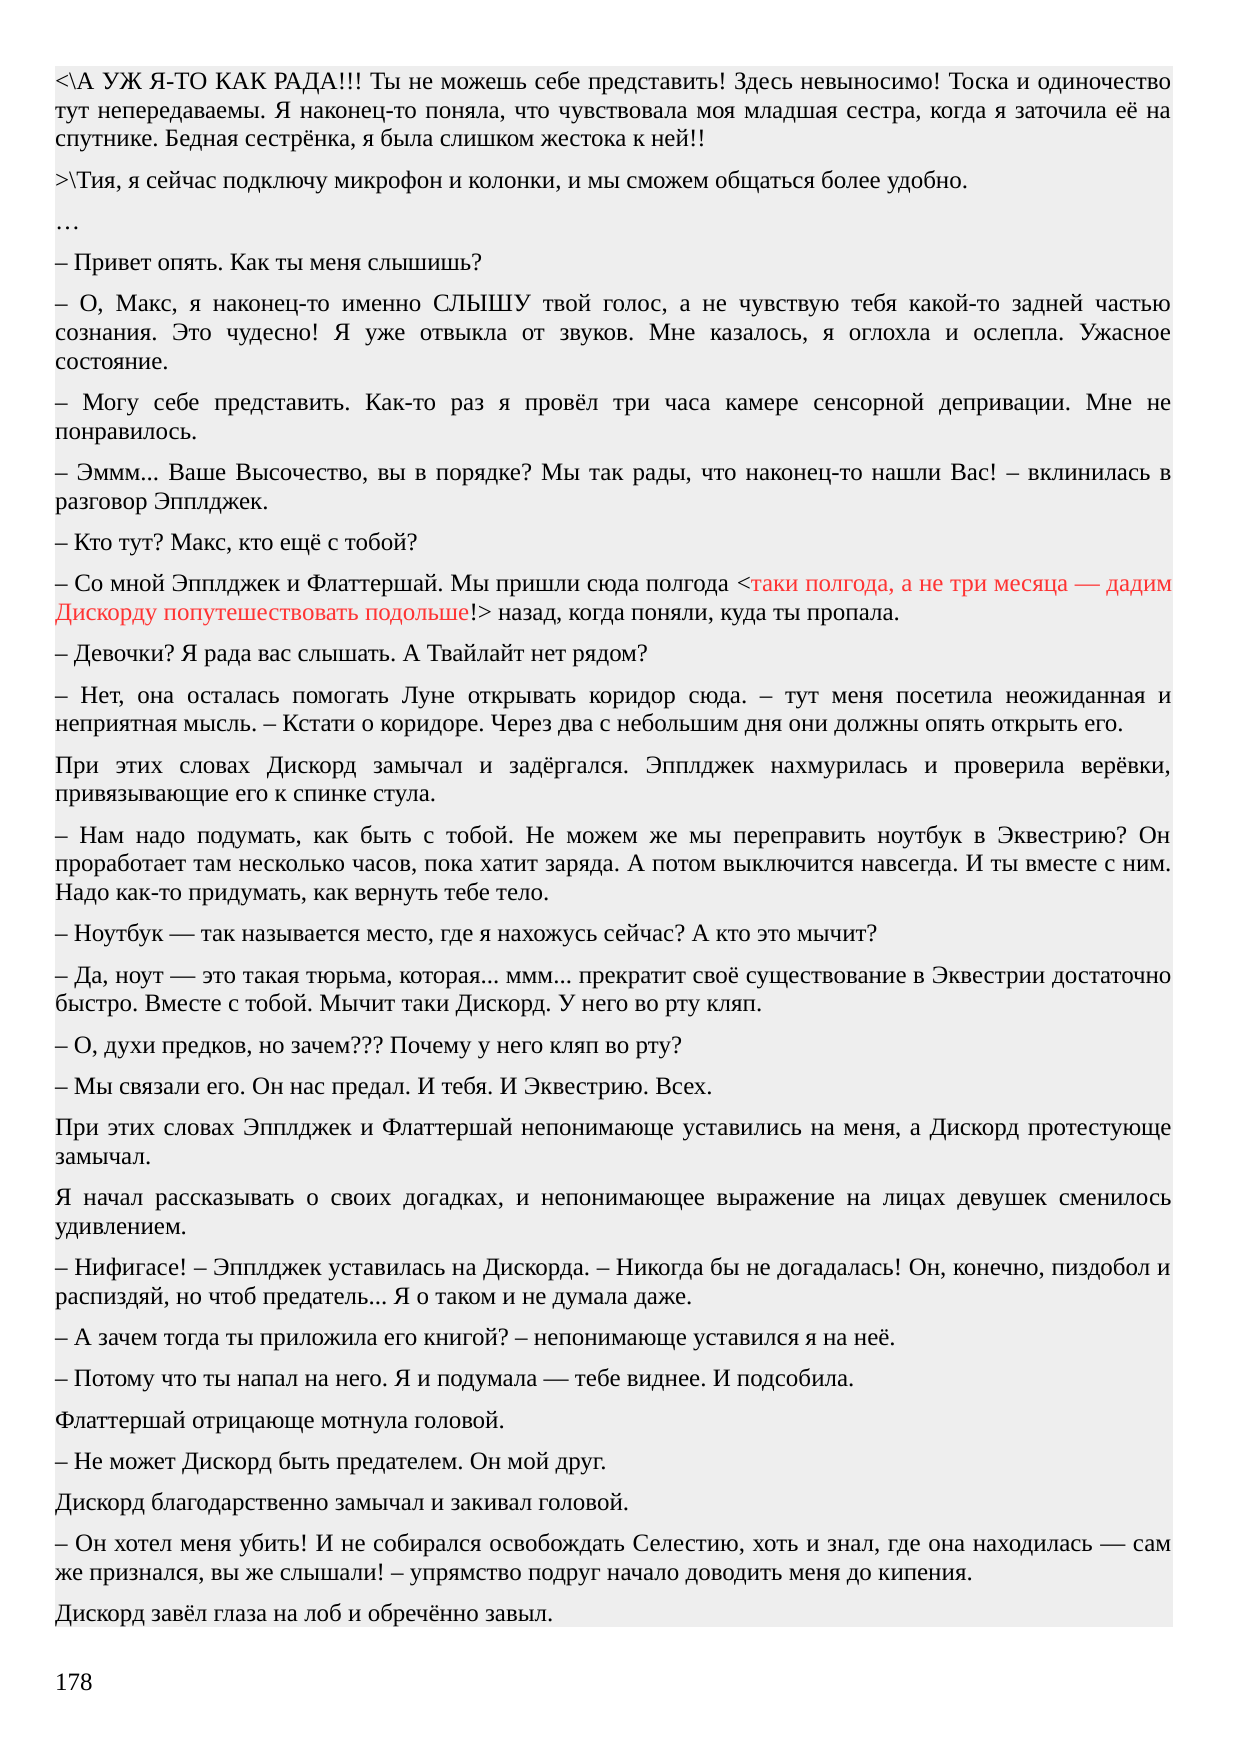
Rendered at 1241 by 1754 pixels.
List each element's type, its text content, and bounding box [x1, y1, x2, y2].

text – Нет, она осталась помогать Луне открывать коридор сюда. – тут меня посетила неожиданная и неприятная мысль. – Кстати о коридоре. Через два с небольшим дня они должны опять открыть его. [55, 680, 1173, 737]
text – О, духи предков, но зачем??? Почему у него кляп во рту? [55, 1030, 1173, 1058]
text – Девочки? Я рада вас слышать. А Твайлайт нет рядом? [55, 638, 1173, 667]
text Флаттершай отрицающе мотнула головой. [55, 1405, 1173, 1433]
text При этих словах Дискорд замычал и задёргался. Эпплджек нахмурилась и проверила верёвки, привязывающие его к спинке стула. [55, 750, 1173, 807]
text <\А УЖ Я-ТО КАК РАДА!!! Ты не можешь себе представить! Здесь невыносимо! Тоска и одиночество тут непередаваемы. Я наконец-то поняла, что чувствовала моя младшая сестра, когда я заточила её на спутнике. Бедная сестрёнка, я была слишком жестока к ней!! [55, 66, 1173, 152]
text – А зачем тогда ты приложила его книгой? – непонимающе уставился я на неё. [55, 1322, 1173, 1351]
text – Привет опять. Как ты меня слышишь? [55, 247, 1173, 276]
text – Он хотел меня убить! И не собирался освобождать Селестию, хоть и знал, где она находилась — сам же признался, вы же слышали! – упрямство подруг начало доводить меня до кипения. [55, 1528, 1173, 1586]
text – Потому что ты напал на него. Я и подумала — тебе виднее. И подсобила. [55, 1363, 1173, 1392]
text Дискорд завёл глаза на лоб и обречённо завыл. [55, 1598, 1173, 1627]
text При этих словах Эпплджек и Флаттершай непонимающе уставились на меня, а Дискорд протестующе замычал. [55, 1112, 1173, 1170]
text – Кто тут? Макс, кто ещё с тобой? [55, 527, 1173, 556]
text – Ноутбук — так называется место, где я нахожусь сейчас? А кто это мычит? [55, 918, 1173, 947]
text – О, Макс, я наконец-то именно СЛЫШУ твой голос, а не чувствую тебя какой-то задней частью сознания. Это чудесно! Я уже отвыкла от звуков. Мне казалось, я оглохла и ослепла. Ужасное состояние. [55, 288, 1173, 375]
text Я начал рассказывать о своих догадках, и непонимающее выражение на лицах девушек сменилось удивлением. [55, 1182, 1173, 1240]
text Дискорд благодарственно замычал и закивал головой. [55, 1487, 1173, 1516]
text >\Тия, я сейчас подключу микрофон и колонки, и мы сможем общаться более удобно. [55, 165, 1173, 193]
text – Эммм... Ваше Высочество, вы в порядке? Мы так рады, что наконец-то нашли Вас! – вклинилась в разговор Эпплджек. [55, 457, 1173, 515]
text – Не может Дискорд быть предателем. Он мой друг. [55, 1446, 1173, 1475]
text … [55, 206, 1173, 235]
text – Могу себе представить. Как-то раз я провёл три часа камере сенсорной депривации. Мне не понравилось. [55, 387, 1173, 445]
text – Нифигасе! – Эпплджек уставилась на Дискорда. – Никогда бы не догадалась! Он, конечно, пиздобол и распиздяй, но чтоб предатель... Я о таком и не думала даже. [55, 1252, 1173, 1310]
text – Мы связали его. Он нас предал. И тебя. И Эквестрию. Всех. [55, 1071, 1173, 1100]
text – Со мной Эпплджек и Флаттершай. Мы пришли сюда полгода <таки полгода, а не три месяца — дадим Дискорду попутешествовать подольше!> назад, когда поняли, куда ты пропала. [55, 568, 1173, 626]
text – Да, ноут — это такая тюрьма, которая... ммм... прекратит своё существование в Эквестрии достаточно быстро. Вместе с тобой. Мычит таки Дискорд. У него во рту кляп. [55, 960, 1173, 1017]
text – Нам надо подумать, как быть с тобой. Не можем же мы переправить ноутбук в Эквестрию? Он проработает там несколько часов, пока хатит заряда. А потом выключится навсегда. И ты вместе с ним. Надо как-то придумать, как вернуть тебе тело. [55, 820, 1173, 906]
